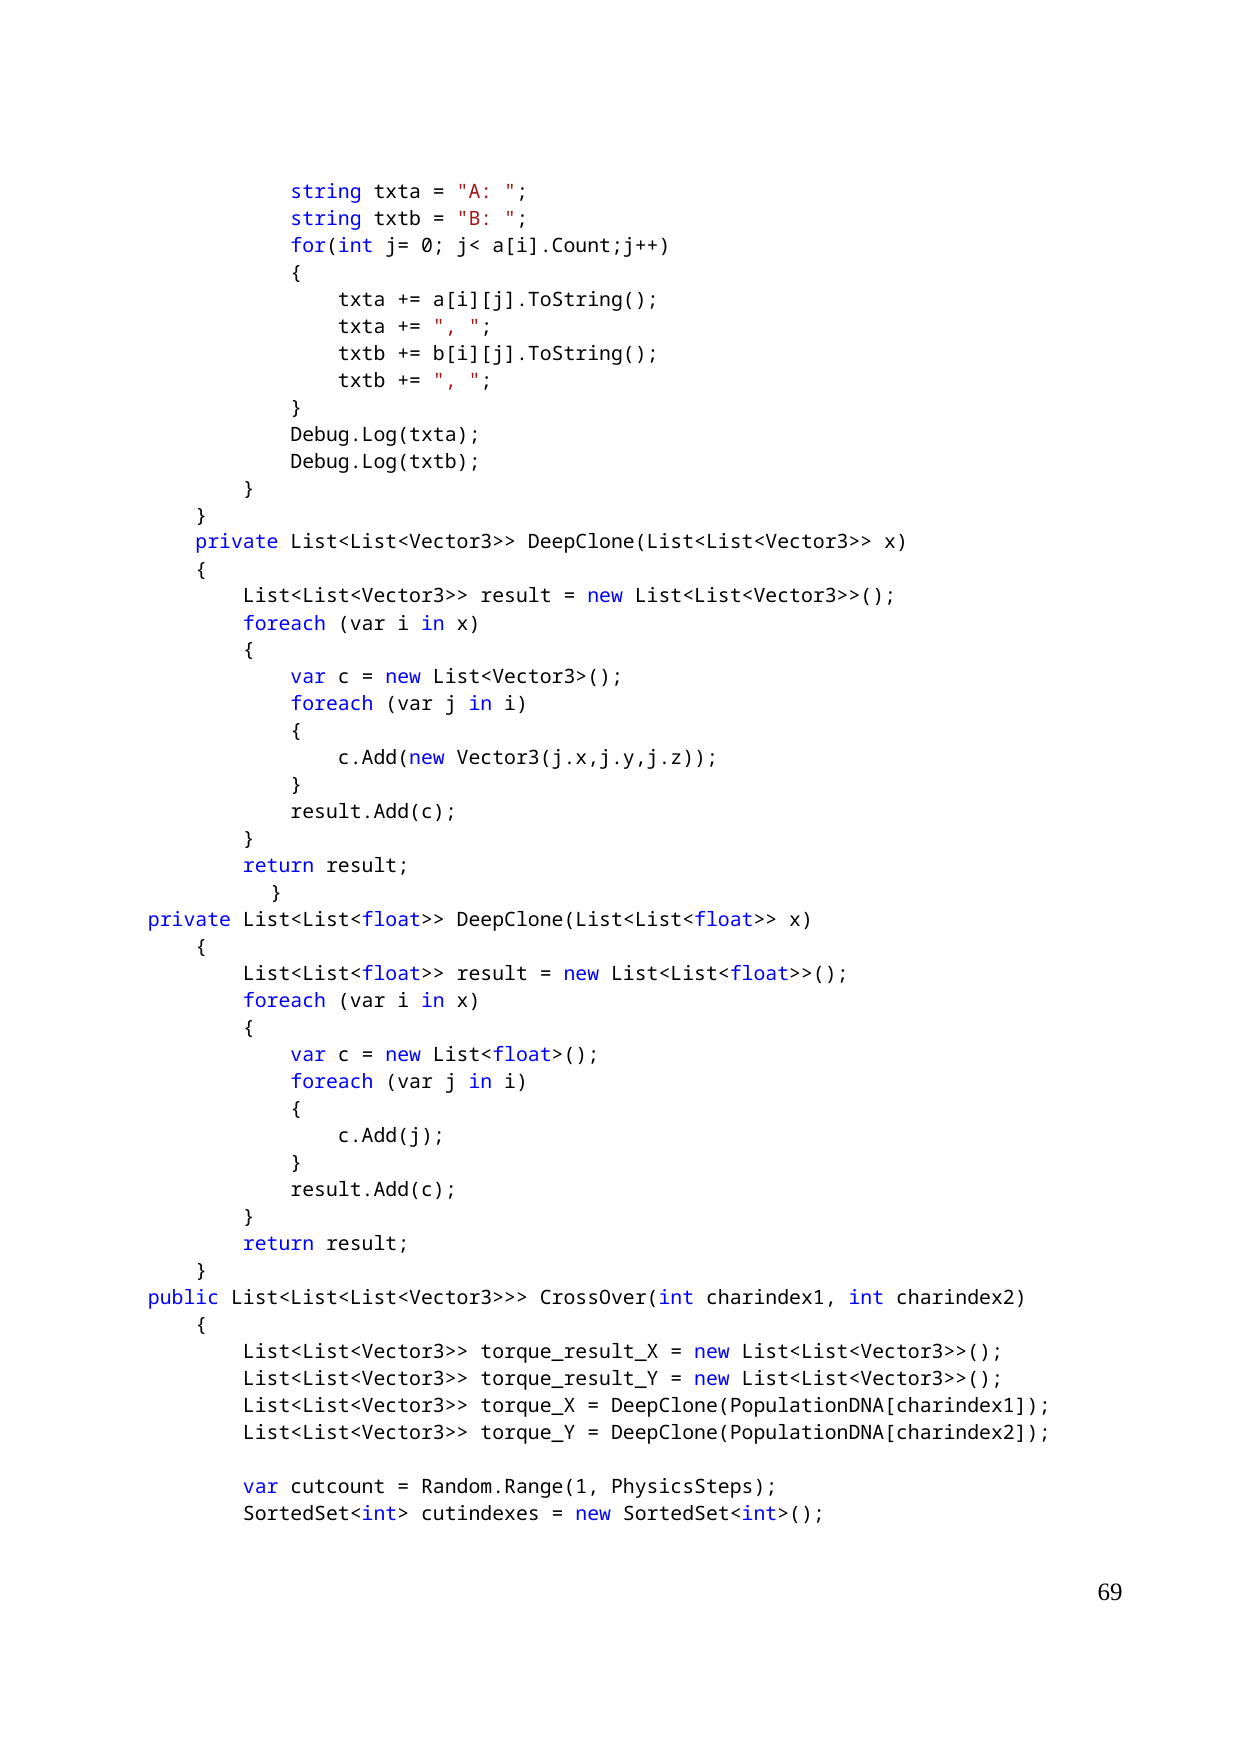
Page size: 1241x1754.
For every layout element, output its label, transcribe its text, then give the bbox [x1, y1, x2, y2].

text List<List<Vector3>> result = new List<List<Vector3>>(); [148, 582, 1122, 609]
text txta += ", "; [148, 312, 1122, 339]
text foreach (var i in x) [148, 609, 1122, 636]
text { [148, 1013, 1122, 1040]
text txtb += b[i][j].ToString(); [148, 339, 1122, 366]
text List<List<Vector3>> torque_X = DeepClone(PopulationDNA[charindex1]); [148, 1391, 1122, 1418]
text Debug.Log(txta); [148, 420, 1122, 447]
text } [148, 1202, 1122, 1229]
text { [148, 932, 1122, 959]
text c.Add(j); [148, 1121, 1122, 1148]
text Debug.Log(txtb); [148, 447, 1122, 474]
text string txta = "A: "; [148, 177, 1122, 204]
text } [148, 474, 1122, 501]
text return result; [148, 852, 1122, 878]
text foreach (var j in i) [148, 1067, 1122, 1094]
text } [148, 393, 1122, 420]
text List<List<Vector3>> torque_result_Y = new List<List<Vector3>>(); [148, 1364, 1122, 1391]
text { [148, 636, 1122, 663]
text List<List<Vector3>> torque_result_X = new List<List<Vector3>>(); [148, 1337, 1122, 1364]
text private List<List<float>> DeepClone(List<List<float>> x) [148, 906, 1122, 932]
text result.Add(c); [148, 1175, 1122, 1202]
text } [148, 824, 1122, 852]
text foreach (var j in i) [148, 690, 1122, 717]
text var cutcount = Random.Range(1, PhysicsSteps); [148, 1472, 1122, 1499]
text } [148, 878, 1122, 906]
text } [148, 1256, 1122, 1283]
text { [148, 1094, 1122, 1121]
text } [148, 501, 1122, 528]
text { [148, 258, 1122, 285]
text c.Add(new Vector3(j.x,j.y,j.z)); [148, 744, 1122, 771]
text } [148, 1148, 1122, 1175]
text private List<List<Vector3>> DeepClone(List<List<Vector3>> x) [148, 528, 1122, 555]
text for(int j= 0; j< a[i].Count;j++) [148, 231, 1122, 258]
text result.Add(c); [148, 798, 1122, 824]
text public List<List<List<Vector3>>> CrossOver(int charindex1, int charindex2) [148, 1283, 1122, 1310]
text } [148, 771, 1122, 798]
text txta += a[i][j].ToString(); [148, 285, 1122, 312]
text return result; [148, 1229, 1122, 1256]
text foreach (var i in x) [148, 986, 1122, 1013]
text List<List<float>> result = new List<List<float>>(); [148, 959, 1122, 986]
text txtb += ", "; [148, 366, 1122, 393]
text List<List<Vector3>> torque_Y = DeepClone(PopulationDNA[charindex2]); [148, 1418, 1122, 1445]
text SortedSet<int> cutindexes = new SortedSet<int>(); [148, 1499, 1122, 1526]
text string txtb = "B: "; [148, 204, 1122, 231]
text { [148, 1310, 1122, 1337]
text { [148, 555, 1122, 582]
text var c = new List<Vector3>(); [148, 663, 1122, 690]
text var c = new List<float>(); [148, 1040, 1122, 1067]
text { [148, 717, 1122, 744]
